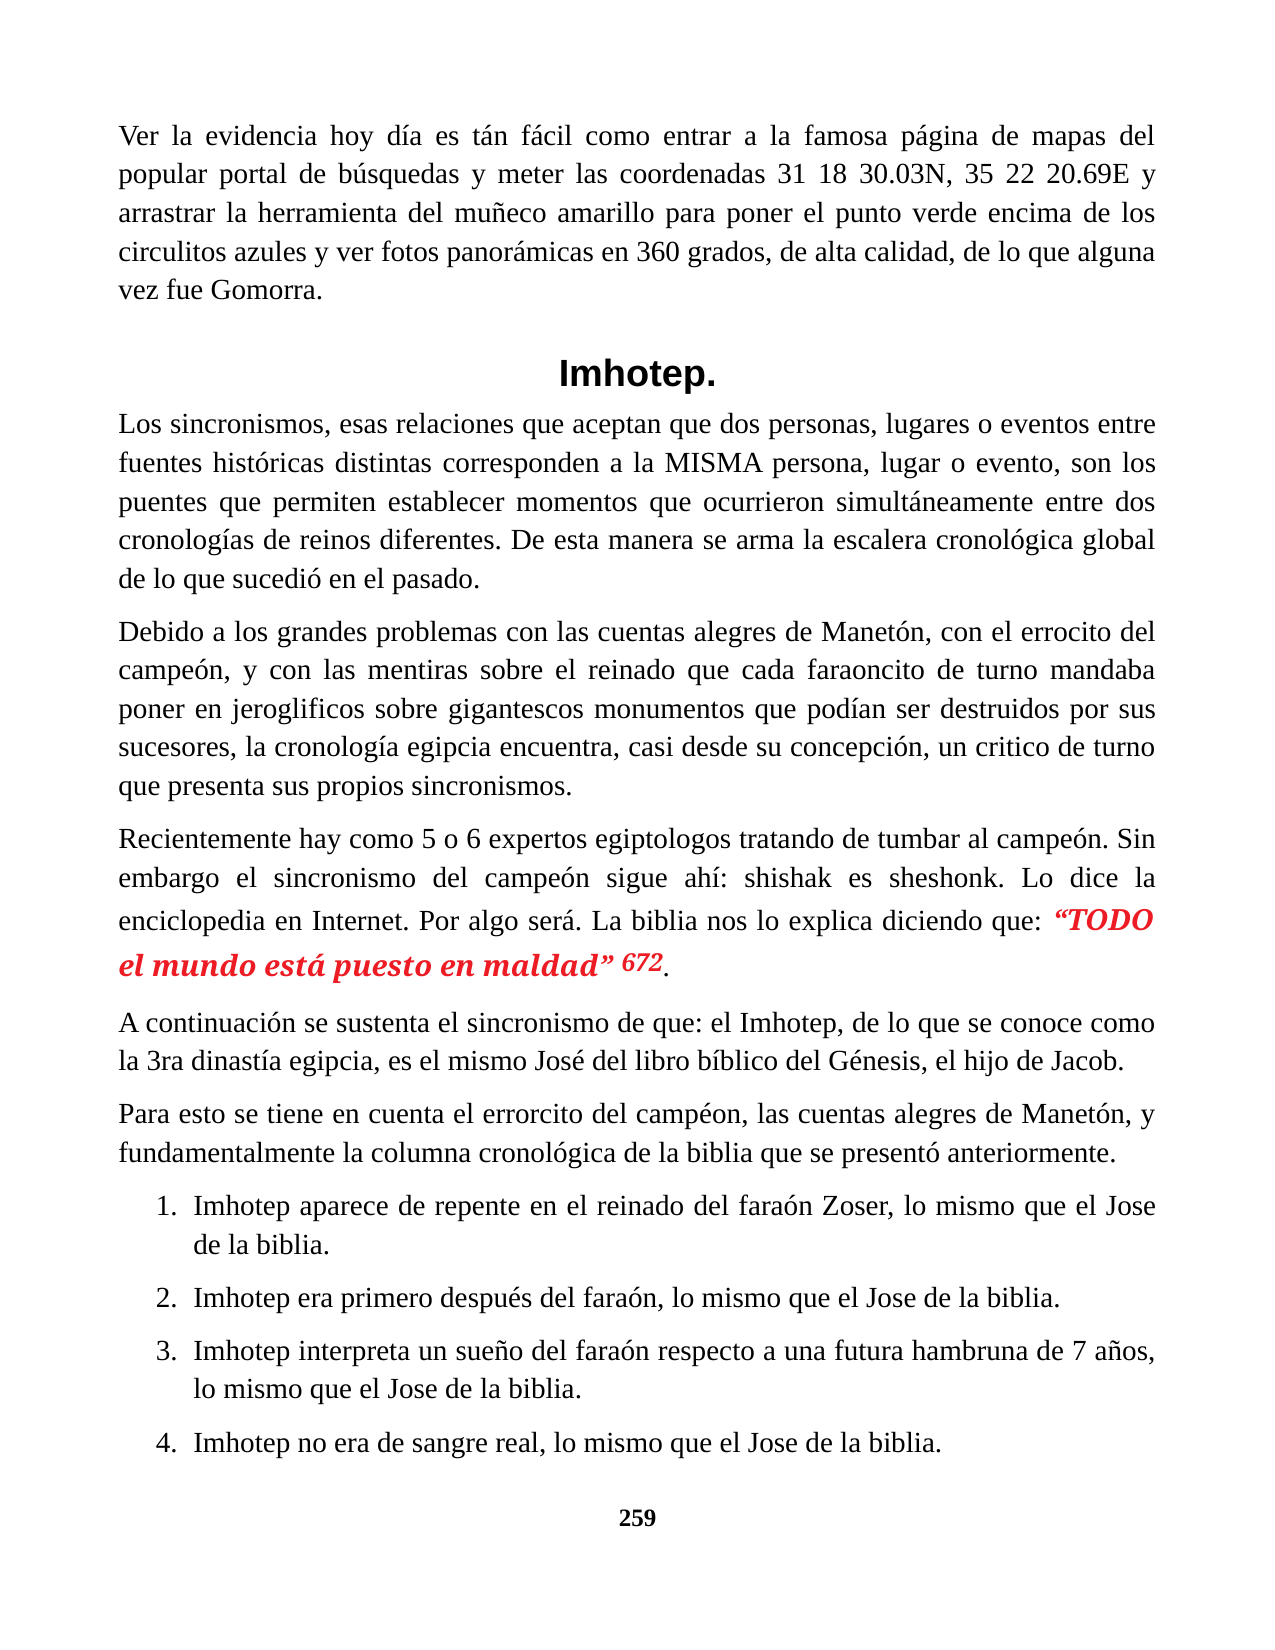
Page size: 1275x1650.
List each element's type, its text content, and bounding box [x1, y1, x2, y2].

text Los sincronismos, esas relaciones que aceptan que dos personas, lugares o eventos entre fuentes históricas distintas corresponden a la MISMA persona, lugar o evento, son los puentes que permiten establecer momentos que ocurrieron simultáneamente entre dos cronologías de reinos diferentes. De esta manera se arma la escalera cronológica global de lo que sucedió en el pasado. [118, 407, 1157, 594]
subtitle Imhotep. [118, 350, 1157, 394]
text A continuación se sustenta el sincronismo de que: el Imhotep, de lo que se conoce como la 3ra dinastía egipcia, es el mismo José del libro bíblico del Génesis, el hijo de Jacob. [118, 1005, 1157, 1077]
list Imhotep aparece de repente en el reinado del faraón Zoser, lo mismo que el Jose de la biblia. [156, 1188, 1157, 1260]
list Imhotep no era de sangre real, lo mismo que el Jose de la biblia. [156, 1425, 1157, 1458]
text Para esto se tiene en cuenta el errorcito del campéon, las cuentas alegres de Manetón, y fundamentalmente la columna cronológica de la biblia que se presentó anteriormente. [118, 1097, 1157, 1169]
list Imhotep era primero después del faraón, lo mismo que el Jose de la biblia. [156, 1280, 1157, 1313]
text Ver la evidencia hoy día es tán fácil como entrar a la famosa página de mapas del popular portal de búsquedas y meter las coordenadas 31 18 30.03N, 35 22 20.69E y arrastrar la herramienta del muñeco amarillo para poner el punto verde encima de los circulitos azules y ver fotos panorámicas en 360 grados, de alta calidad, de lo que alguna vez fue Gomorra. [118, 118, 1157, 306]
list Imhotep interpreta un sueño del faraón respecto a una futura hambruna de 7 años, lo mismo que el Jose de la biblia. [156, 1333, 1157, 1405]
text Recientemente hay como 5 o 6 expertos egiptologos tratando de tumbar al campeón. Sin embargo el sincronismo del campeón sigue ahí: shishak es sheshonk. Lo dice la enciclopedia en Internet. Por algo será. La biblia nos lo explica diciendo que: “TODO el mundo está puesto en maldad” . [118, 821, 1157, 984]
text Debido a los grandes problemas con las cuentas alegres de Manetón, con el errocito del campeón, y con las mentiras sobre el reinado que cada faraoncito de turno mandaba poner en jeroglificos sobre gigantescos monumentos que podían ser destruidos por sus sucesores, la cronología egipcia encuentra, casi desde su concepción, un critico de turno que presenta sus propios sincronismos. [118, 614, 1157, 802]
